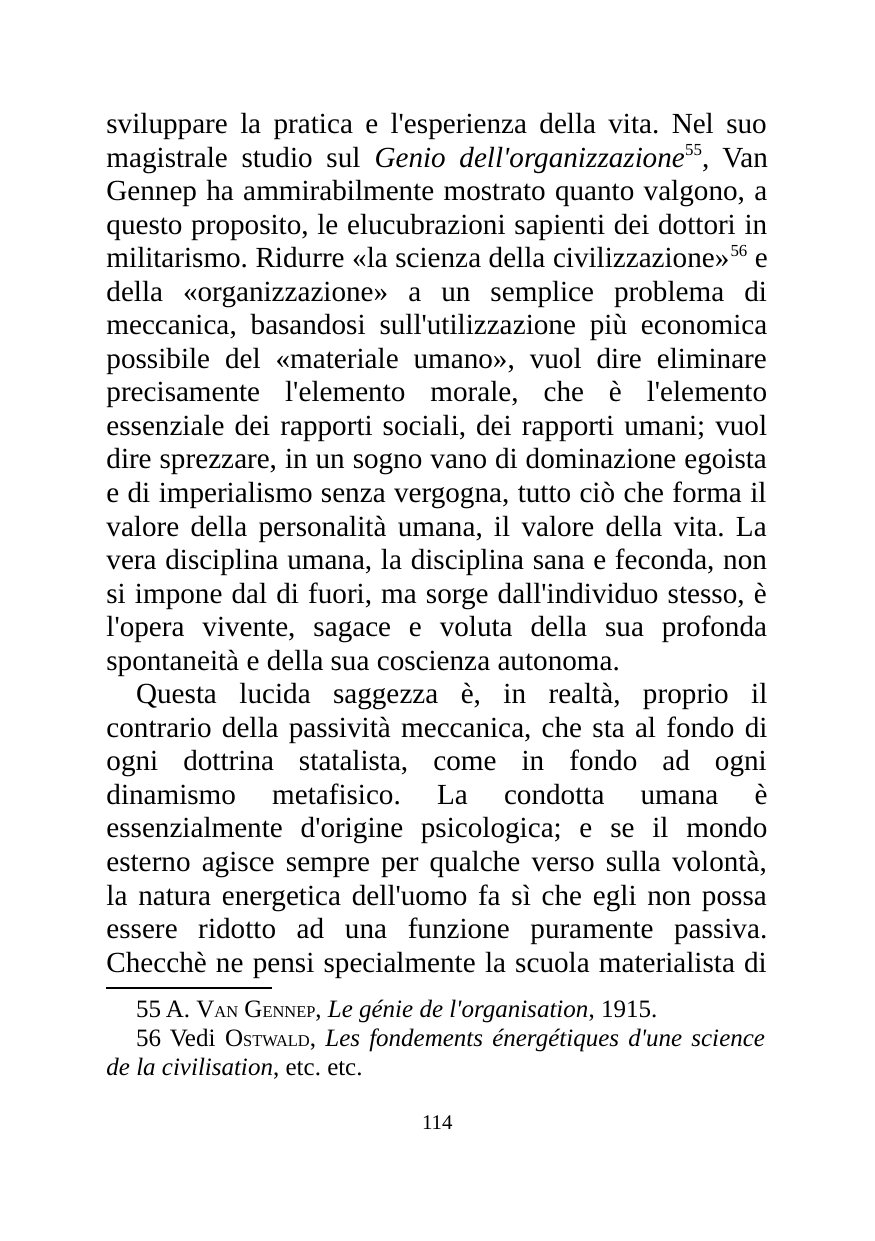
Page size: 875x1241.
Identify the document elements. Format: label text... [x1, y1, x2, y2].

text sviluppare la pratica e l'esperienza della vita. Nel suo magistrale studio sul Genio dell'organizzazione, Van Gennep ha ammirabilmente mostrato quanto valgono, a questo proposito, le elucubrazioni sapienti dei dottori in militarismo. Ridurre «la scienza della civilizzazione» e della «organizzazione» a un semplice problema di meccanica, basandosi sull'utilizzazione più economica possibile del «materiale umano», vuol dire eliminare precisamente l'elemento morale, che è l'elemento essenziale dei rapporti sociali, dei rapporti umani; vuol dire sprezzare, in un sogno vano di dominazione egoista e di imperialismo senza vergogna, tutto ciò che forma il valore della personalità umana, il valore della vita. La vera disciplina umana, la disciplina sana e feconda, non si impone dal di fuori, ma sorge dall'individuo stesso, è l'opera vivente, sagace e voluta della sua profonda spontaneità e della sua coscienza autonoma. [106, 106, 768, 676]
text Vedi Ostwald, Les fondements énergétiques d'une science de la civilisation, etc. etc. [106, 1023, 768, 1080]
text A. Van Gennep, Le génie de l'organisation, 1915. [106, 994, 768, 1023]
text Questa lucida saggezza è, in realtà, proprio il contrario della passività meccanica, che sta al fondo di ogni dottrina statalista, come in fondo ad ogni dinamismo metafisico. La condotta umana è essenzialmente d'origine psicologica; e se il mondo esterno agisce sempre per qualche verso sulla volontà, la natura energetica dell'uomo fa sì che egli non possa essere ridotto ad una funzione puramente passiva. Checchè ne pensi specialmente la scuola materialista di [106, 676, 768, 978]
